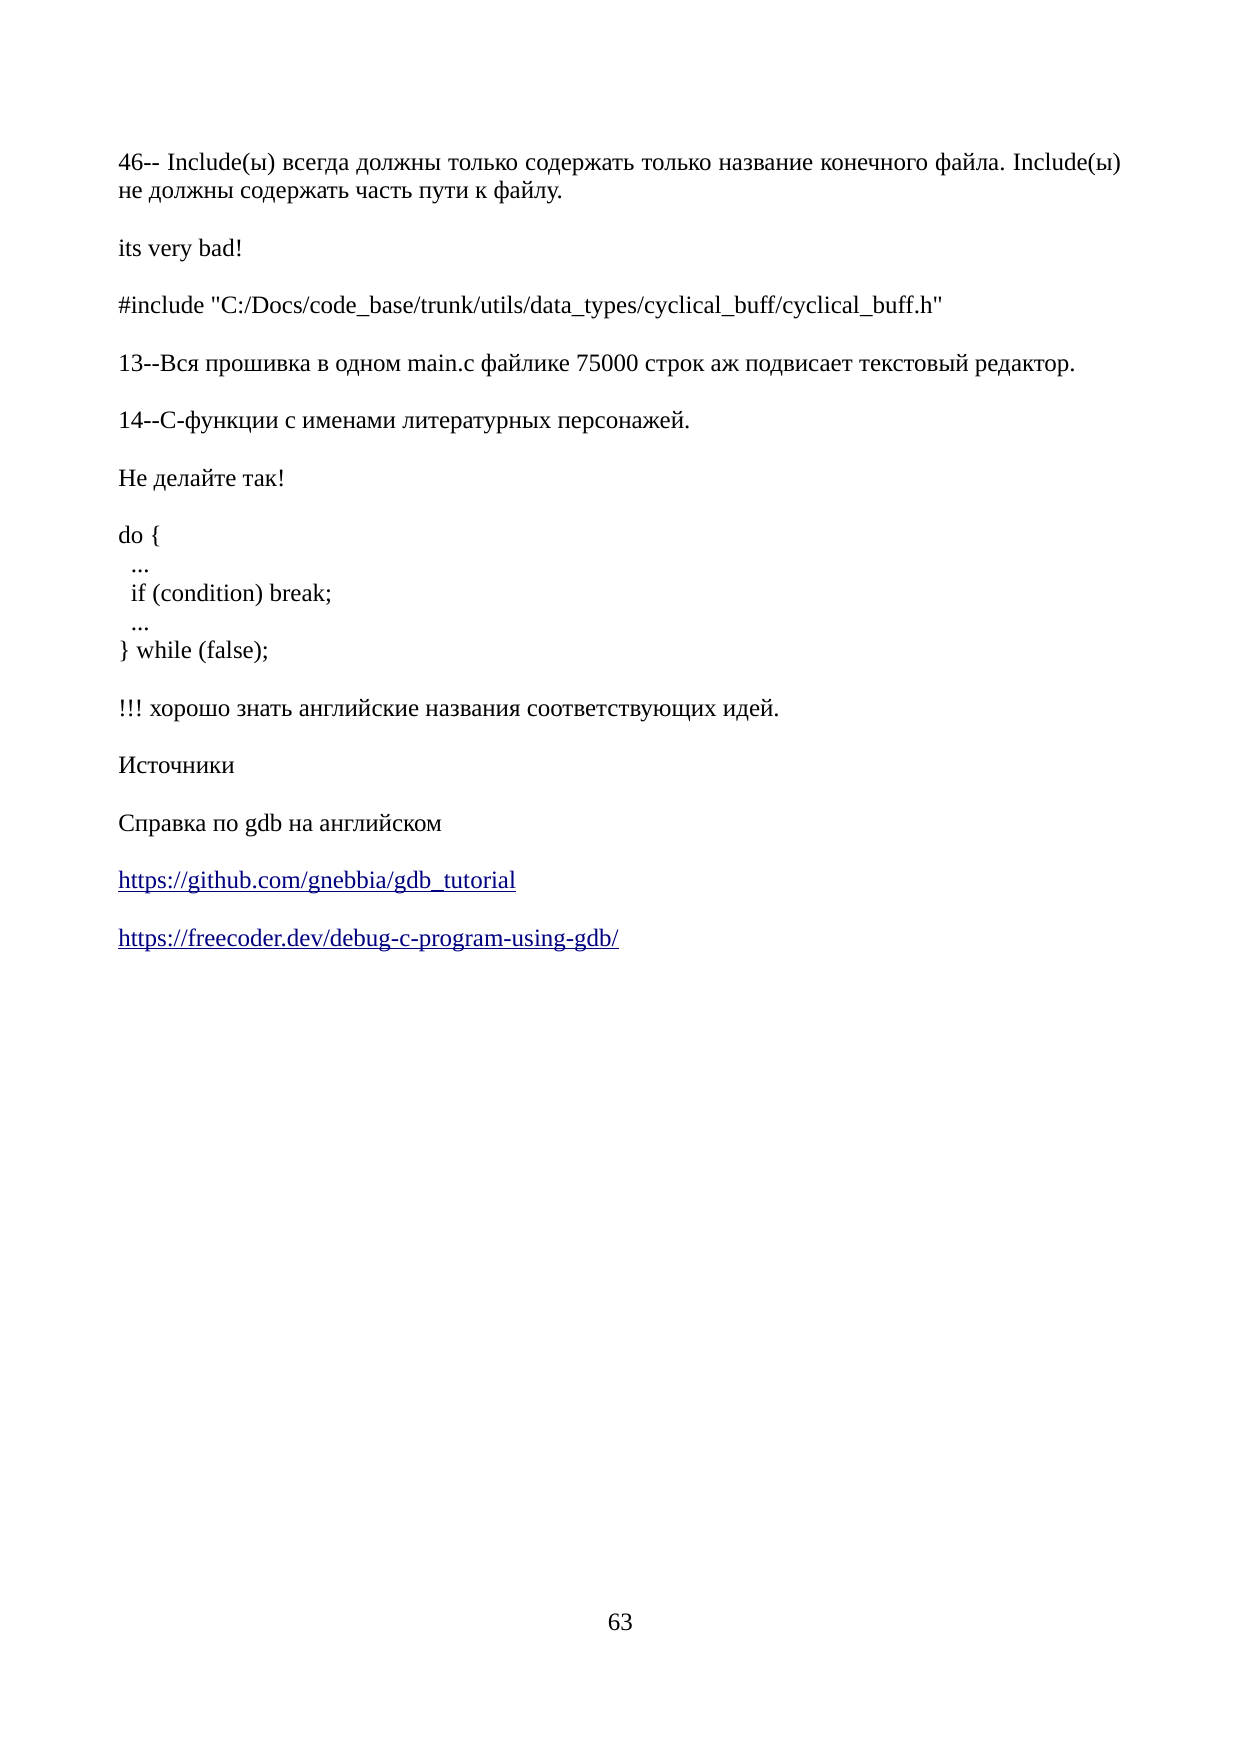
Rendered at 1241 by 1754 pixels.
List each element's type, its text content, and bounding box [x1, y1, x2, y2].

text Не делайте так! [118, 463, 1122, 492]
text } while (false); [118, 636, 1122, 664]
text #include "C:/Docs/code_base/trunk/utils/data_types/cyclical_buff/cyclical_buff.h" [118, 291, 1122, 319]
text 46-- Include(ы) всегда должны только содержать только название конечного файла. Include(ы) не должны содержать часть пути к файлу. [118, 147, 1122, 204]
text do { [118, 521, 1122, 549]
text if (condition) break; [118, 578, 1122, 607]
text 14--С-функции с именами литературных персонажей. [118, 406, 1122, 434]
text ... [118, 549, 1122, 578]
text its very bad! [118, 233, 1122, 262]
text Источники [118, 751, 1122, 779]
text !!! хорошо знать английские названия соответствующих идей. [118, 693, 1122, 722]
text ... [118, 607, 1122, 636]
text https://freecoder.dev/debug-c-program-using-gdb/ [118, 923, 1122, 952]
text Справка по gdb на английском [118, 808, 1122, 837]
text 13--Вся прошивка в одном main.c файлике 75000 строк аж подвисает текстовый редактор. [118, 348, 1122, 377]
text https://github.com/gnebbia/gdb_tutorial [118, 866, 1122, 894]
